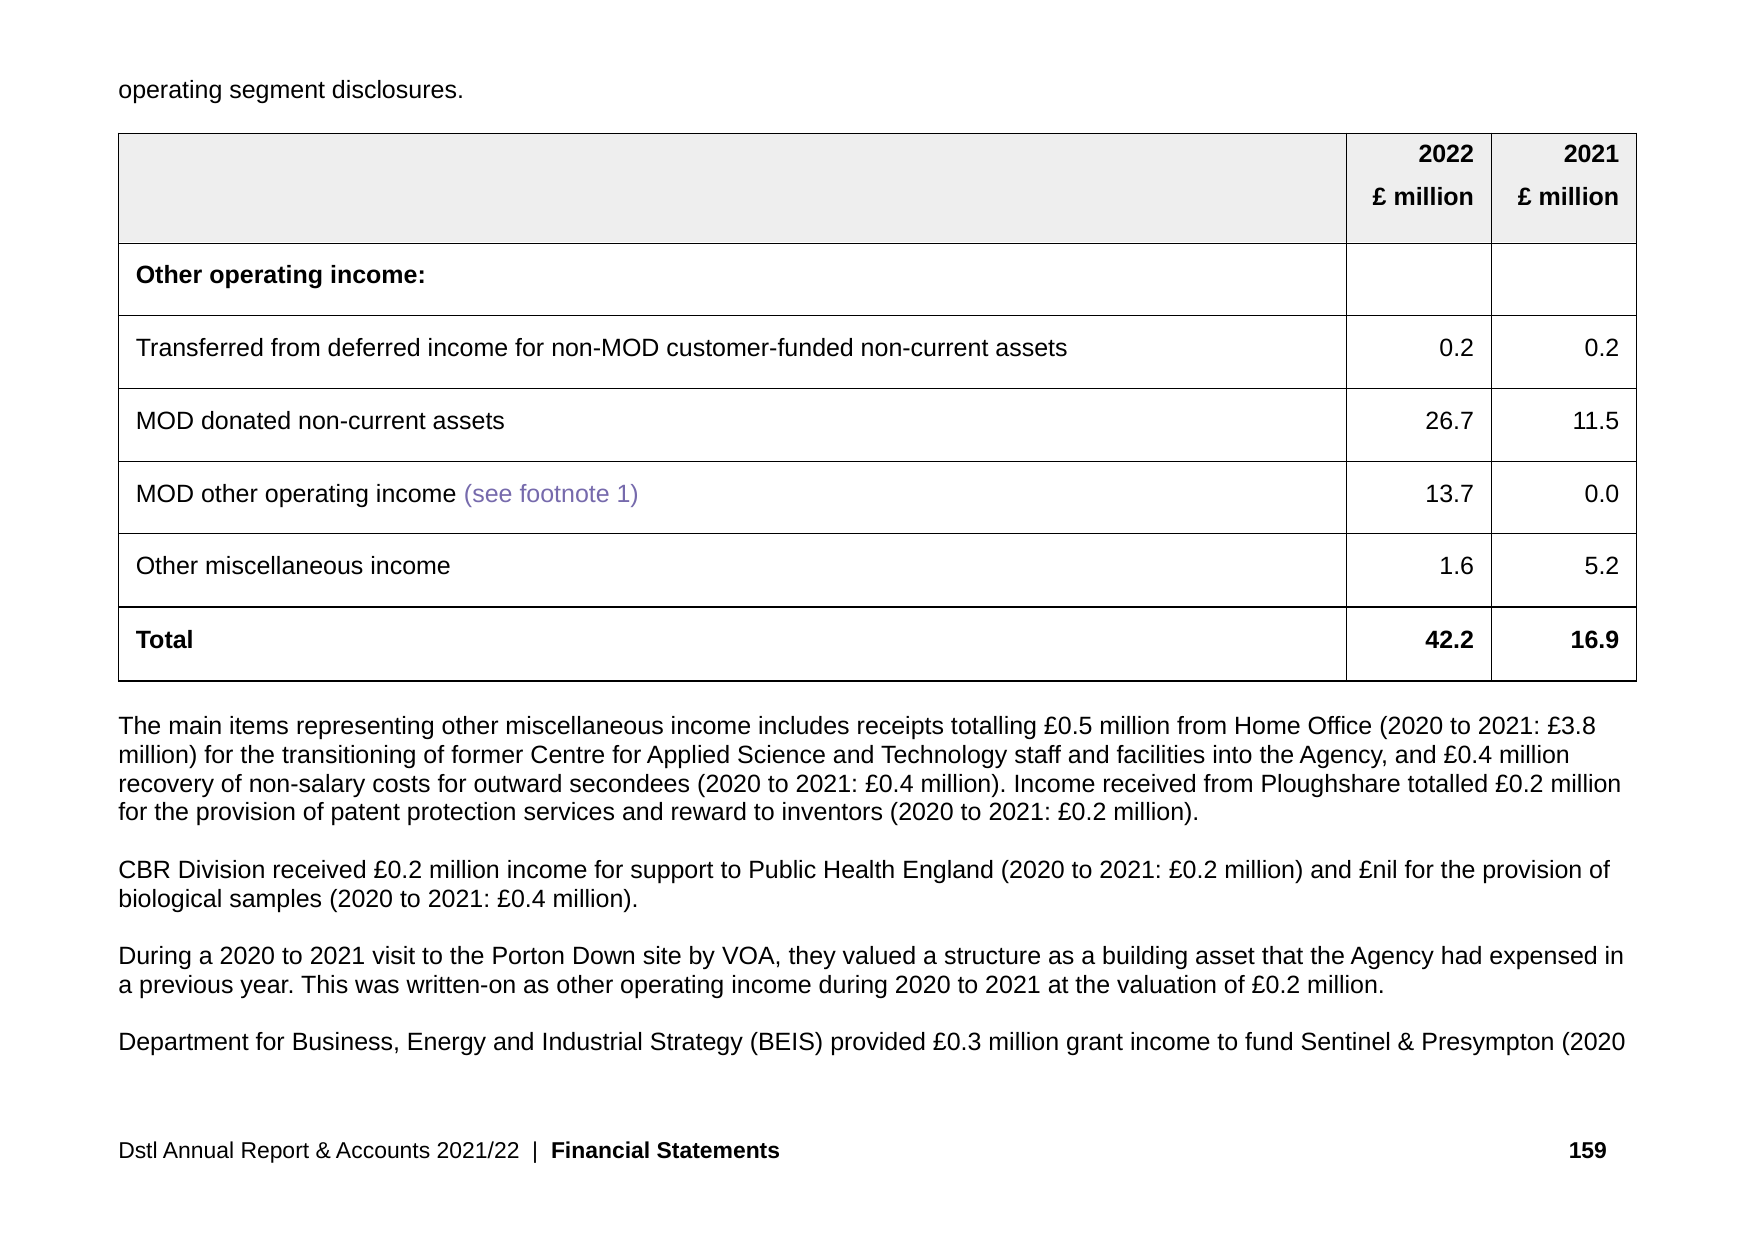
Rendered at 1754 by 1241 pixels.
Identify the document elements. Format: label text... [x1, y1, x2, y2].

table_cell 42.2 [1347, 608, 1491, 680]
table_cell 0.0 [1492, 462, 1636, 533]
table_cell 13.7 [1347, 462, 1491, 533]
table_cell 0.2 [1492, 316, 1636, 388]
table_cell 16.9 [1492, 608, 1636, 680]
text During a 2020 to 2021 visit to the Porton Down site by VOA, they valued a structure as a building asset that the Agency had expensed in a previous year. This was written-on as other operating income during 2020 to 2021 at the valuation of £0.2 million. [118, 941, 1636, 998]
text Department for Business, Energy and Industrial Strategy (BEIS) provided £0.3 million grant income to fund Sentinel & Presympton (2020 [118, 1027, 1636, 1056]
table_cell 5.2 [1492, 534, 1636, 606]
table_cell 0.2 [1347, 316, 1491, 388]
table_cell Transferred from deferred income for non-MOD customer-funded non-current assets [119, 316, 1346, 388]
table_cell [1492, 244, 1636, 315]
table_header [119, 134, 1346, 242]
table_cell Other operating income: [119, 244, 1346, 315]
table_cell 26.7 [1347, 389, 1491, 461]
table_header 2021 £ million [1492, 134, 1636, 242]
table_cell [1347, 244, 1491, 315]
table_cell Total [119, 608, 1346, 680]
text CBR Division received £0.2 million income for support to Public Health England (2020 to 2021: £0.2 million) and £nil for the provision of biological samples (2020 to 2021: £0.4 million). [118, 855, 1636, 912]
table_cell 11.5 [1492, 389, 1636, 461]
text operating segment disclosures. [118, 75, 1636, 104]
text The main items representing other miscellaneous income includes receipts totalling £0.5 million from Home Office (2020 to 2021: £3.8 million) for the transitioning of former Centre for Applied Science and Technology staff and facilities into the Agency, and £0.4 million recovery of non-salary costs for outward secondees (2020 to 2021: £0.4 million). Income received from Ploughshare totalled £0.2 million for the provision of patent protection services and reward to inventors (2020 to 2021: £0.2 million). [118, 711, 1636, 826]
table_cell Other miscellaneous income [119, 534, 1346, 606]
table_header 2022 £ million [1347, 134, 1491, 242]
table_cell MOD donated non-current assets [119, 389, 1346, 461]
table_cell 1.6 [1347, 534, 1491, 606]
table_cell MOD other operating income (see footnote 1) [119, 462, 1346, 533]
